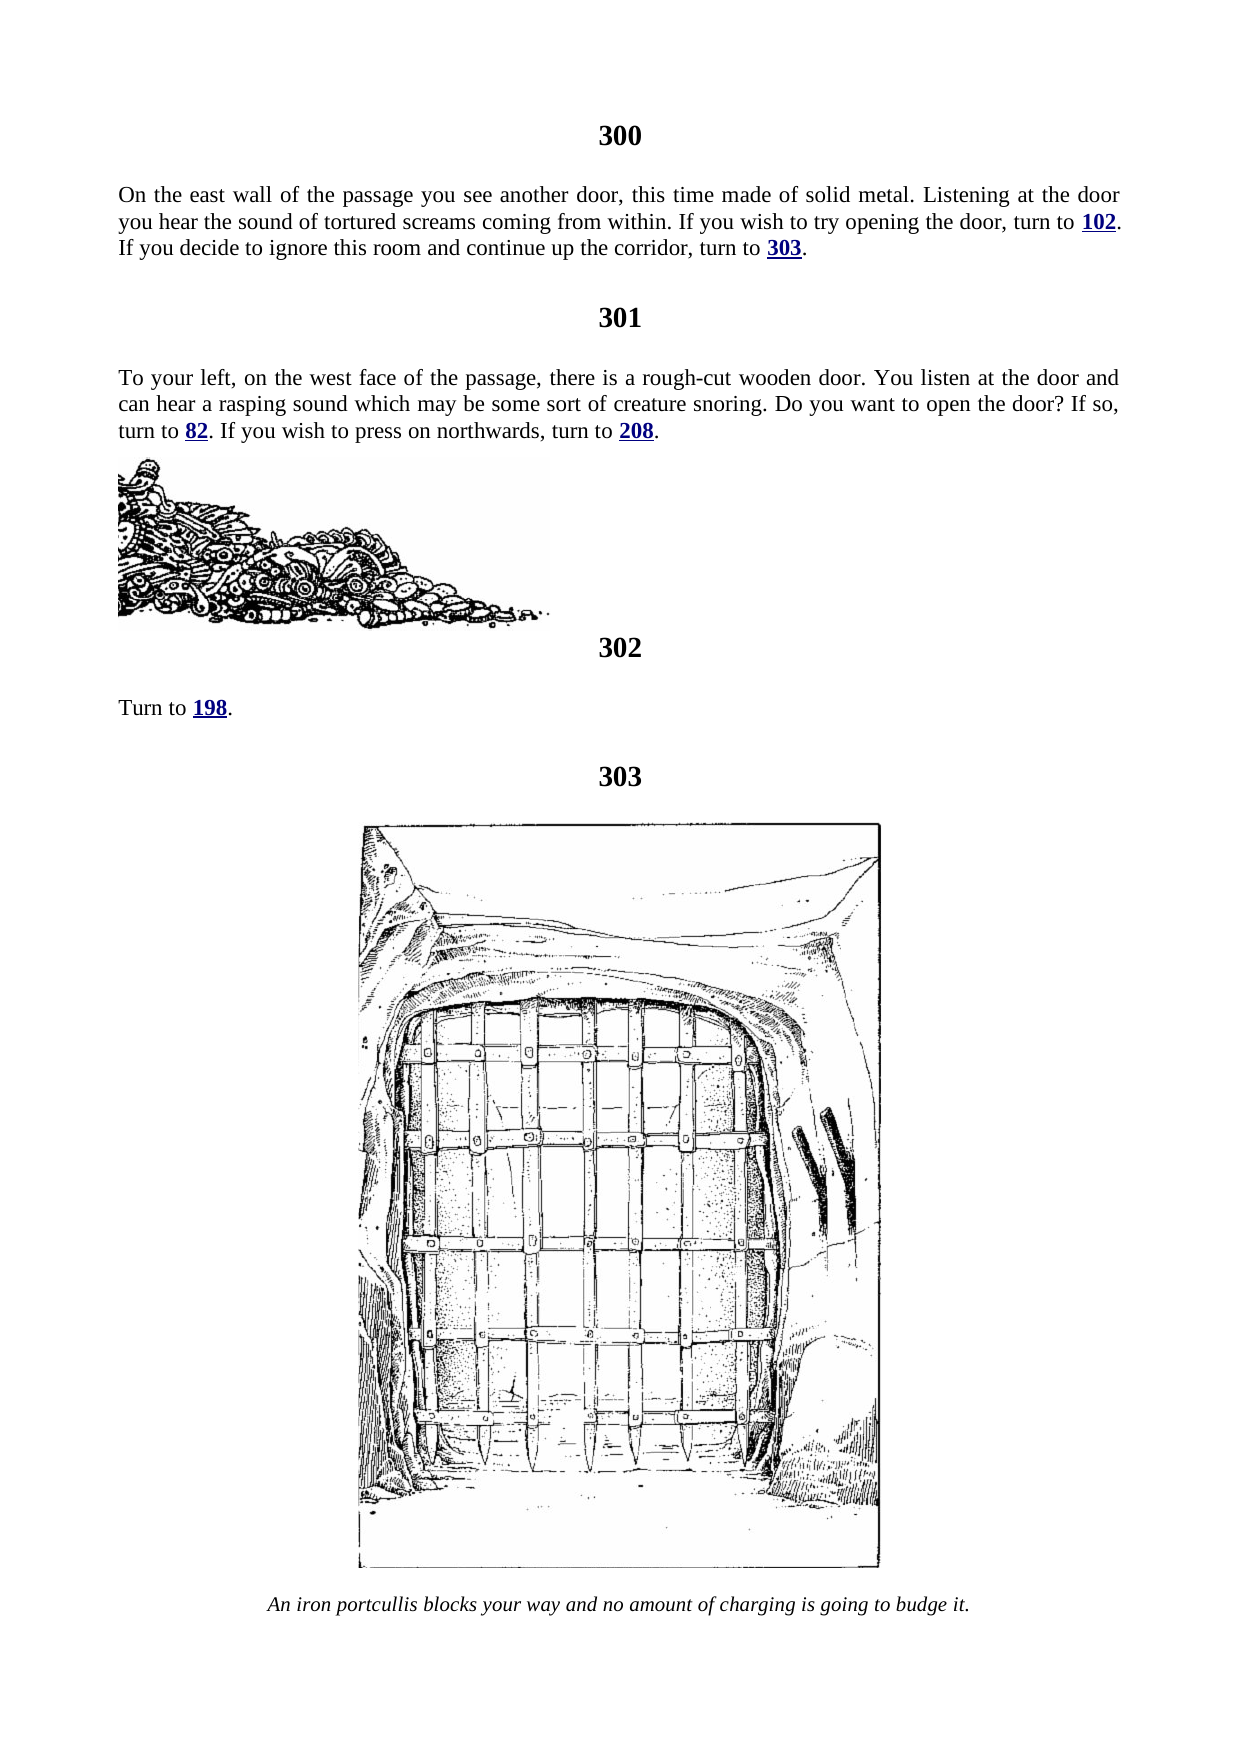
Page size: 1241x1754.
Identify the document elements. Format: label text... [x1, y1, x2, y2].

picture [118, 457, 551, 631]
subtitle 303 [118, 759, 1122, 793]
subtitle 302 [118, 631, 1122, 664]
text On the east wall of the passage you see another door, this time made of solid metal. Listening at the door you hear the sound of tortured screams coming from within. If you wish to try opening the door, turn to 102. If you decide to ignore this room and continue up the corridor, turn to 303. [118, 181, 1122, 261]
text To your left, on the west face of the passage, there is a rough-cut wooden door. You listen at the door and can hear a rasping sound which may be some sort of creature snoring. Do you want to open the door? If so, turn to 82. If you wish to press on northwards, turn to 208. [118, 363, 1122, 443]
subtitle 301 [118, 300, 1122, 334]
subtitle 300 [118, 118, 1122, 152]
text An iron portcullis blocks your way and no amount of charging is going to budge it. [118, 1568, 1122, 1616]
text Turn to 198. [118, 693, 1122, 720]
picture [358, 822, 882, 1568]
